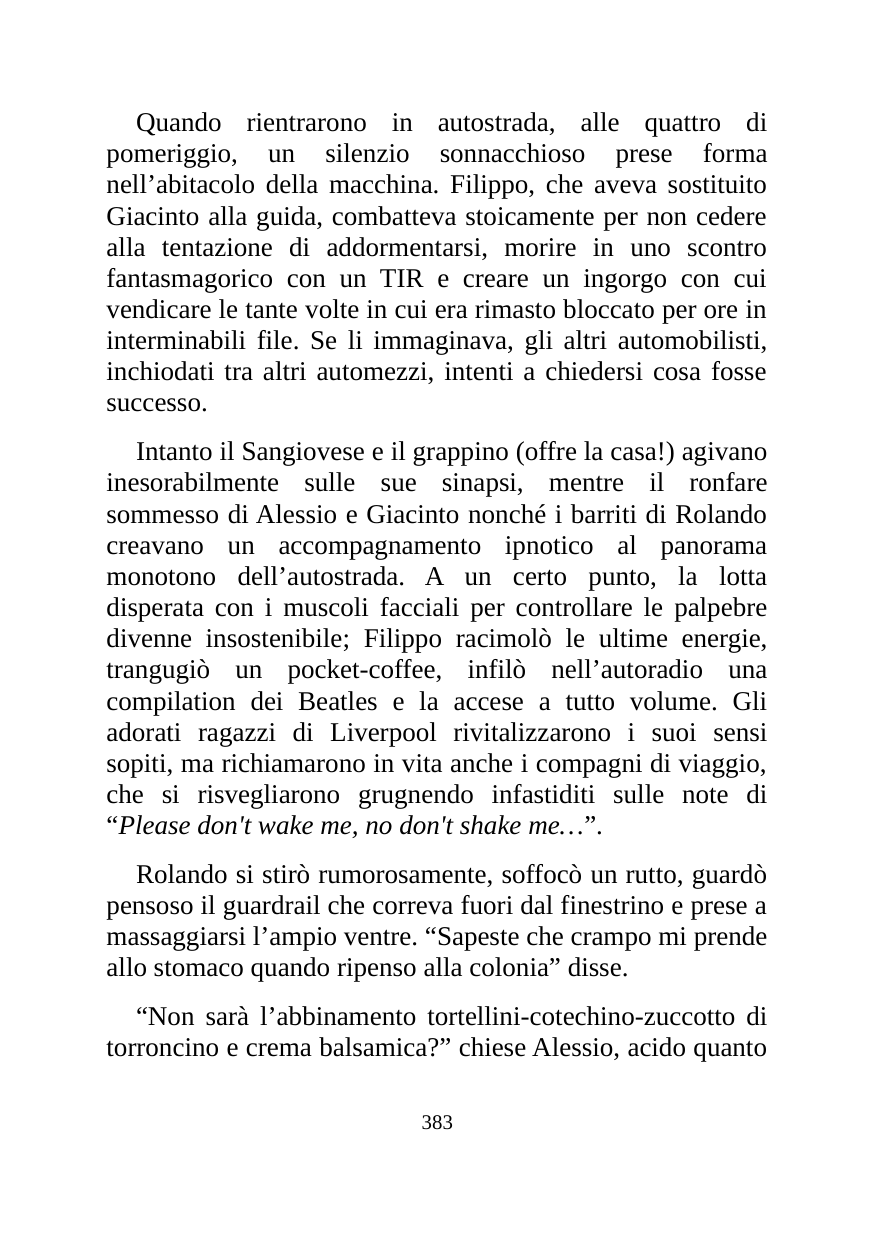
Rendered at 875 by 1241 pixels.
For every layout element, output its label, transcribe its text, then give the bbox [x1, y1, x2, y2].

text Quando rientrarono in autostrada, alle quattro di pomeriggio, un silenzio sonnacchioso prese forma nell’abitacolo della macchina. Filippo, che aveva sostituito Giacinto alla guida, combatteva stoicamente per non cedere alla tentazione di addormentarsi, morire in uno scontro fantasmagorico con un TIR e creare un ingorgo con cui vendicare le tante volte in cui era rimasto bloccato per ore in interminabili file. Se li immaginava, gli altri automobilisti, inchiodati tra altri automezzi, intenti a chiedersi cosa fosse successo. [106, 106, 768, 418]
text “Non sarà l’abbinamento tortellini-cotechino-zuccotto di torroncino e crema balsamica?” chiese Alessio, acido quanto [106, 1000, 768, 1063]
text Intanto il Sangiovese e il grappino (offre la casa!) agivano inesorabilmente sulle sue sinapsi, mentre il ronfare sommesso di Alessio e Giacinto nonché i barriti di Rolando creavano un accompagnamento ipnotico al panorama monotono dell’autostrada. A un certo punto, la lotta disperata con i muscoli facciali per controllare le palpebre divenne insostenibile; Filippo racimolò le ultime energie, trangugiò un pocket-coffee, infilò nell’autoradio una compilation dei Beatles e la accese a tutto volume. Gli adorati ragazzi di Liverpool rivitalizzarono i suoi sensi sopiti, ma richiamarono in vita anche i compagni di viaggio, che si risvegliarono grugnendo infastiditi sulle note di “Please don't wake me, no don't shake me…”. [106, 435, 768, 840]
text Rolando si stirò rumorosamente, soffocò un rutto, guardò pensoso il guardrail che correva fuori dal finestrino e prese a massaggiarsi l’ampio ventre. “Sapeste che crampo mi prende allo stomaco quando ripenso alla colonia” disse. [106, 858, 768, 983]
